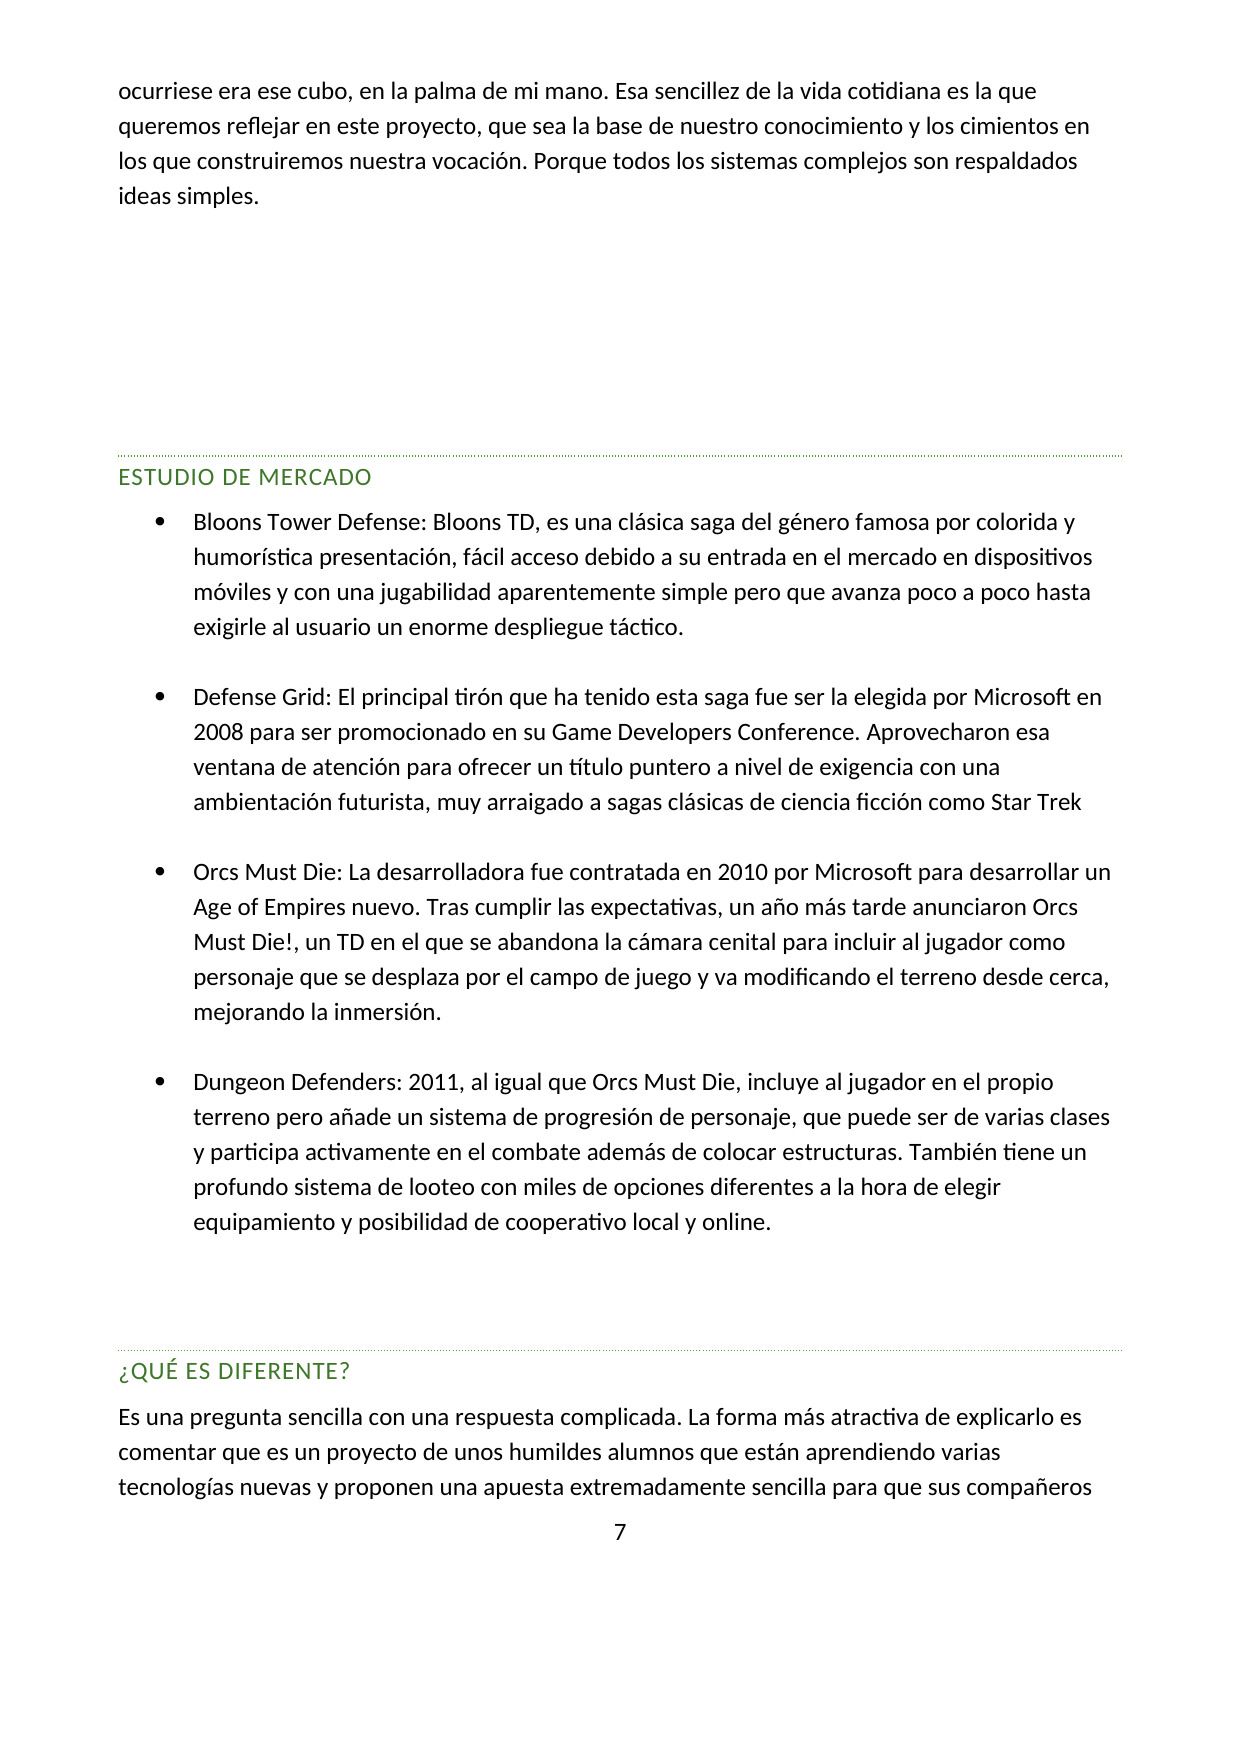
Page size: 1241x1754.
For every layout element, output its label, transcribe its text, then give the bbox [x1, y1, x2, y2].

subtitle ¿Qué es diferente? [118, 1349, 1122, 1386]
list Defense Grid: El principal tirón que ha tenido esta saga fue ser la elegida por Microsoft en 2008 para ser promocionado en su Game Developers Conference. Aprovecharon esa ventana de atención para ofrecer un título puntero a nivel de exigencia con una ambientación futurista, muy arraigado a sagas clásicas de ciencia ficción como Star Trek [156, 682, 1122, 817]
list Bloons Tower Defense: Bloons TD, es una clásica saga del género famosa por colorida y humorística presentación, fácil acceso debido a su entrada en el mercado en dispositivos móviles y con una jugabilidad aparentemente simple pero que avanza poco a poco hasta exigirle al usuario un enorme despliegue táctico. [156, 507, 1122, 642]
text ocurriese era ese cubo, en la palma de mi mano. Esa sencillez de la vida cotidiana es la que queremos reflejar en este proyecto, que sea la base de nuestro conocimiento y los cimientos en los que construiremos nuestra vocación. Porque todos los sistemas complejos son respaldados ideas simples. [118, 75, 1122, 211]
list Orcs Must Die: La desarrolladora fue contratada en 2010 por Microsoft para desarrollar un Age of Empires nuevo. Tras cumplir las expectativas, un año más tarde anunciaron Orcs Must Die!, un TD en el que se abandona la cámara cenital para incluir al jugador como personaje que se desplaza por el campo de juego y va modificando el terreno desde cerca, mejorando la inmersión. [156, 857, 1122, 1027]
text Es una pregunta sencilla con una respuesta complicada. La forma más atractiva de explicarlo es comentar que es un proyecto de unos humildes alumnos que están aprendiendo varias tecnologías nuevas y proponen una apuesta extremadamente sencilla para que sus compañeros [118, 1401, 1122, 1501]
list Dungeon Defenders: 2011, al igual que Orcs Must Die, incluye al jugador en el propio terreno pero añade un sistema de progresión de personaje, que puede ser de varias clases y participa activamente en el combate además de colocar estructuras. También tiene un profundo sistema de looteo con miles de opciones diferentes a la hora de elegir equipamiento y posibilidad de cooperativo local y online. [156, 1067, 1122, 1237]
subtitle Estudio de mercado [118, 455, 1122, 492]
